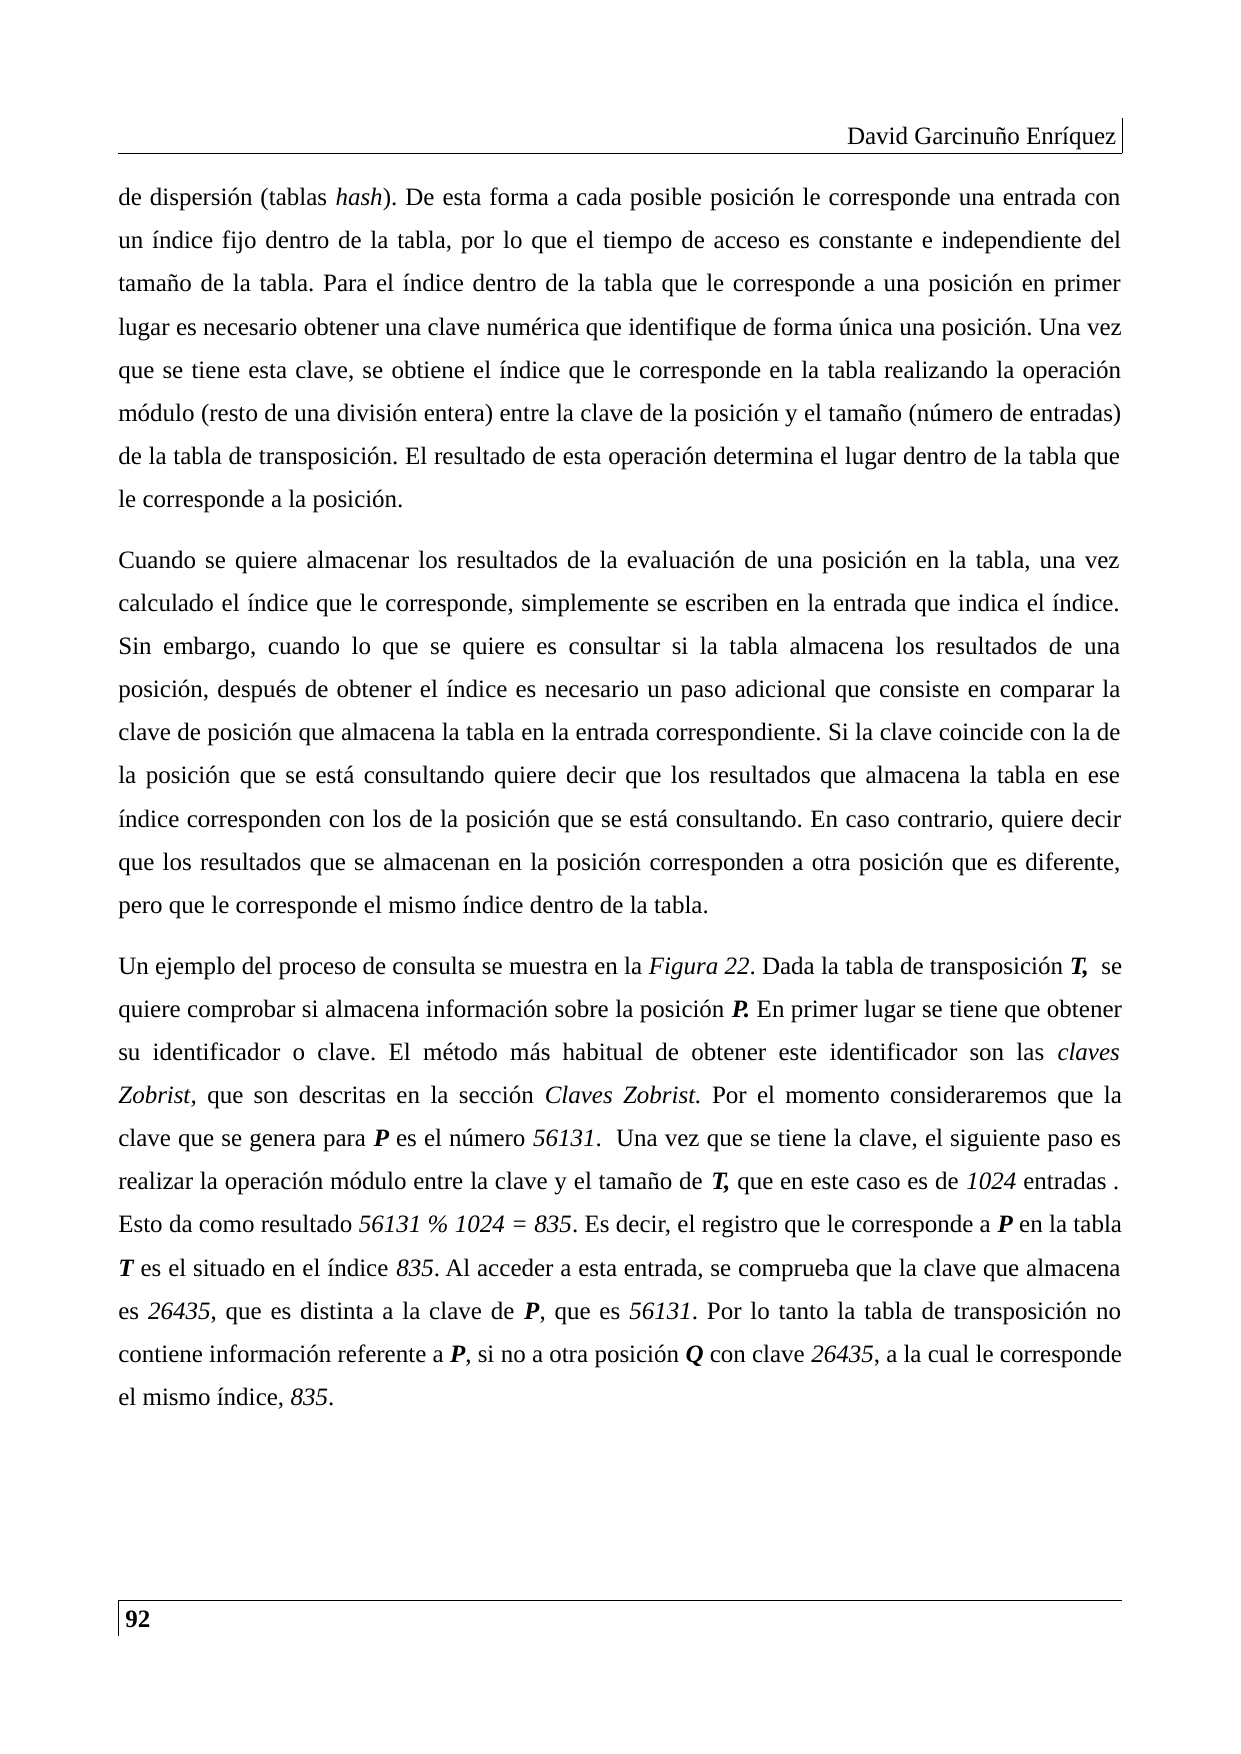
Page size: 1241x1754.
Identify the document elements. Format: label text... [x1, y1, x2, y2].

text Un ejemplo del proceso de consulta se muestra en la Figura 22. Dada la tabla de transposición T, se quiere comprobar si almacena información sobre la posición P. En primer lugar se tiene que obtener su identificador o clave. El método más habitual de obtener este identificador son las claves Zobrist, que son descritas en la sección Claves Zobrist. Por el momento consideraremos que la clave que se genera para P es el número 56131. Una vez que se tiene la clave, el siguiente paso es realizar la operación módulo entre la clave y el tamaño de T, que en este caso es de 1024 entradas . Esto da como resultado 56131 % 1024 = 835. Es decir, el registro que le corresponde a P en la tabla T es el situado en el índice 835. Al acceder a esta entrada, se comprueba que la clave que almacena es 26435, que es distinta a la clave de P, que es 56131. Por lo tanto la tabla de transposición no contiene información referente a P, si no a otra posición Q con clave 26435, a la cual le corresponde el mismo índice, 835. [118, 951, 1122, 1411]
text Cuando se quiere almacenar los resultados de la evaluación de una posición en la tabla, una vez calculado el índice que le corresponde, simplemente se escriben en la entrada que indica el índice. Sin embargo, cuando lo que se quiere es consultar si la tabla almacena los resultados de una posición, después de obtener el índice es necesario un paso adicional que consiste en comparar la clave de posición que almacena la tabla en la entrada correspondiente. Si la clave coincide con la de la posición que se está consultando quiere decir que los resultados que almacena la tabla en ese índice corresponden con los de la posición que se está consultando. En caso contrario, quiere decir que los resultados que se almacenan en la posición corresponden a otra posición que es diferente, pero que le corresponde el mismo índice dentro de la tabla. [118, 545, 1122, 919]
text de dispersión (tablas hash). De esta forma a cada posible posición le corresponde una entrada con un índice fijo dentro de la tabla, por lo que el tiempo de acceso es constante e independiente del tamaño de la tabla. Para el índice dentro de la tabla que le corresponde a una posición en primer lugar es necesario obtener una clave numérica que identifique de forma única una posición. Una vez que se tiene esta clave, se obtiene el índice que le corresponde en la tabla realizando la operación módulo (resto de una división entera) entre la clave de la posición y el tamaño (número de entradas) de la tabla de transposición. El resultado de esta operación determina el lugar dentro de la tabla que le corresponde a la posición. [118, 182, 1122, 513]
